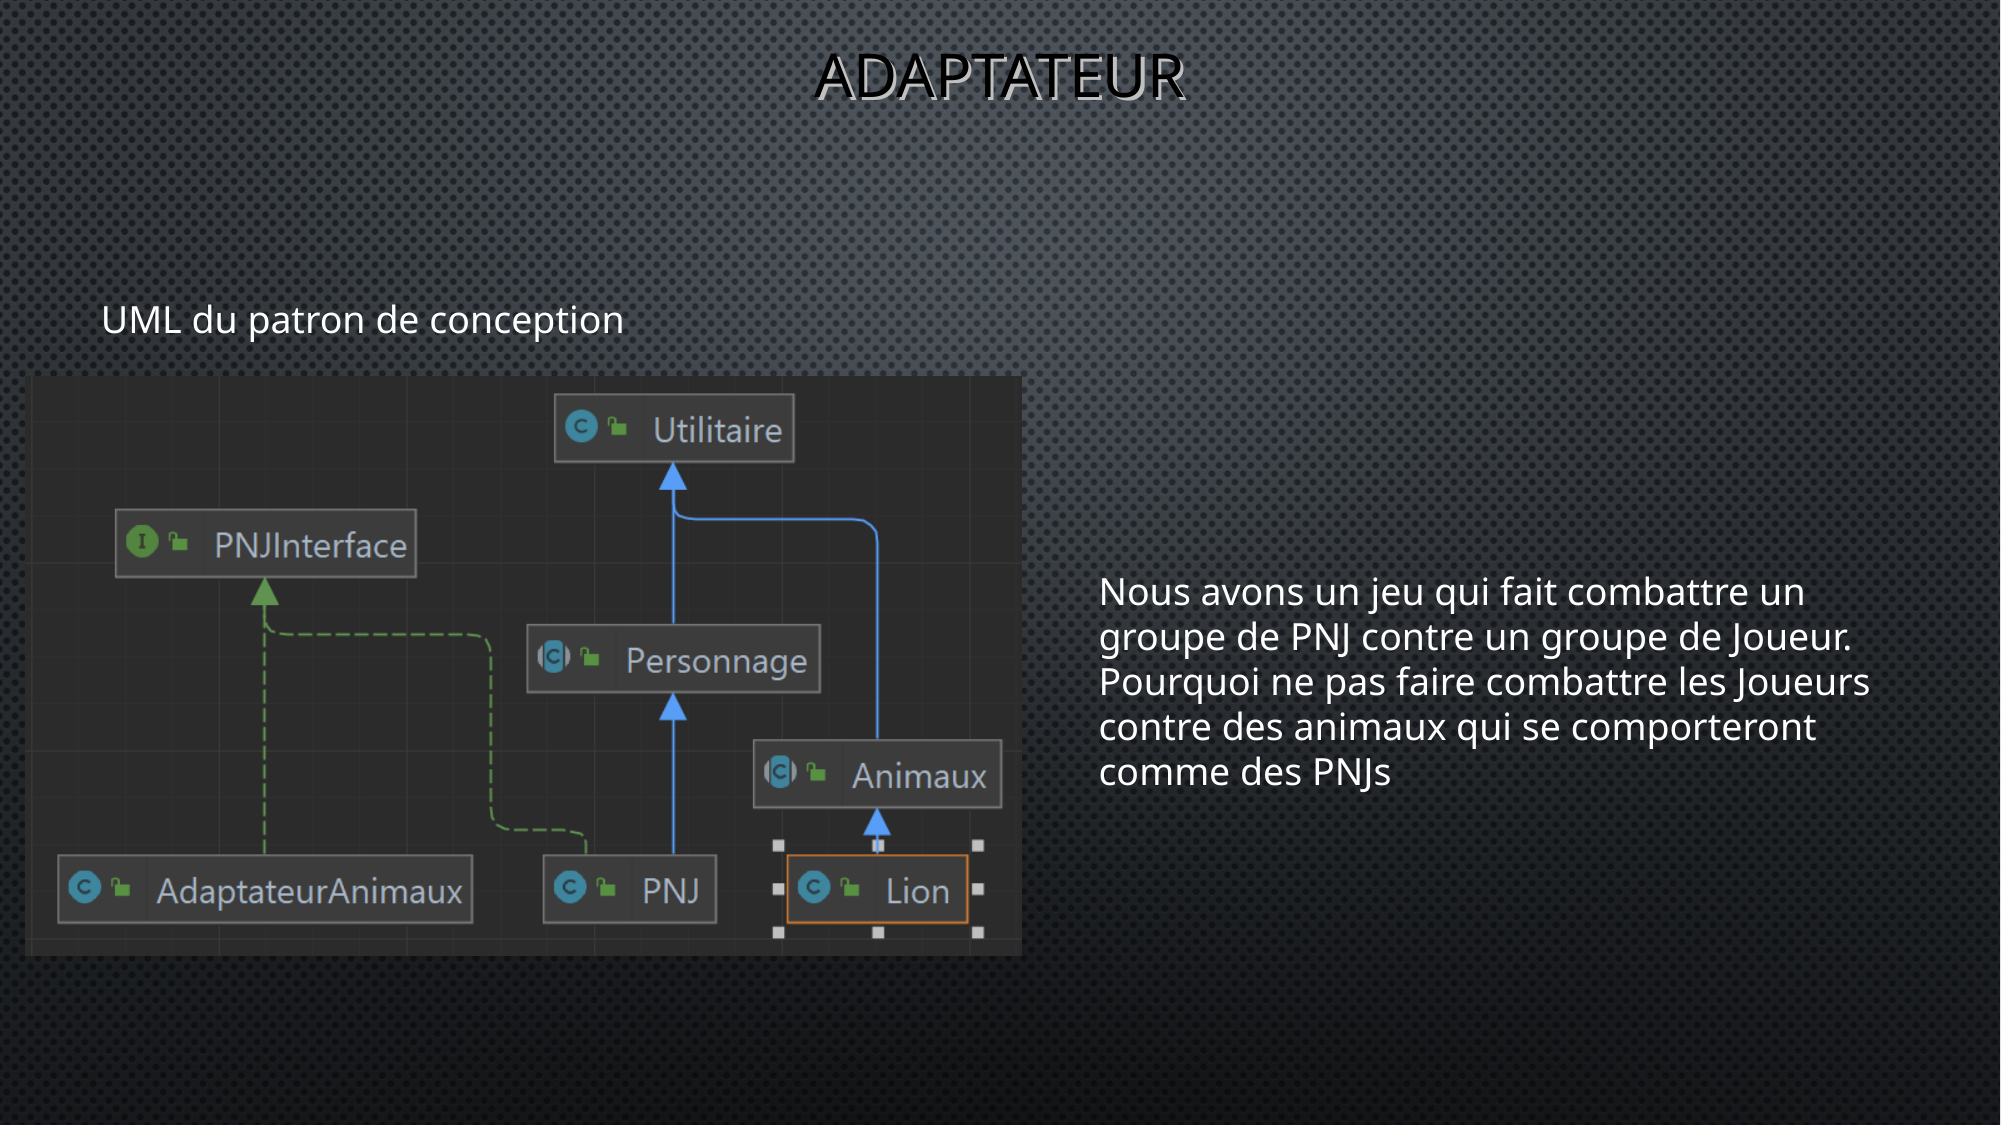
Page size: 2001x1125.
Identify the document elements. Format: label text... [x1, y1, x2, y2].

picture [25, 376, 1022, 956]
text_box UML du patron de conception [85, 288, 896, 349]
title Adaptateur [301, 28, 1699, 118]
text_box Nous avons un jeu qui fait combattre un groupe de PNJ contre un groupe de Joueur. Pourquoi ne pas faire combattre les Joueurs contre des animaux qui se comporteront comme des PNJs [1083, 560, 1900, 803]
